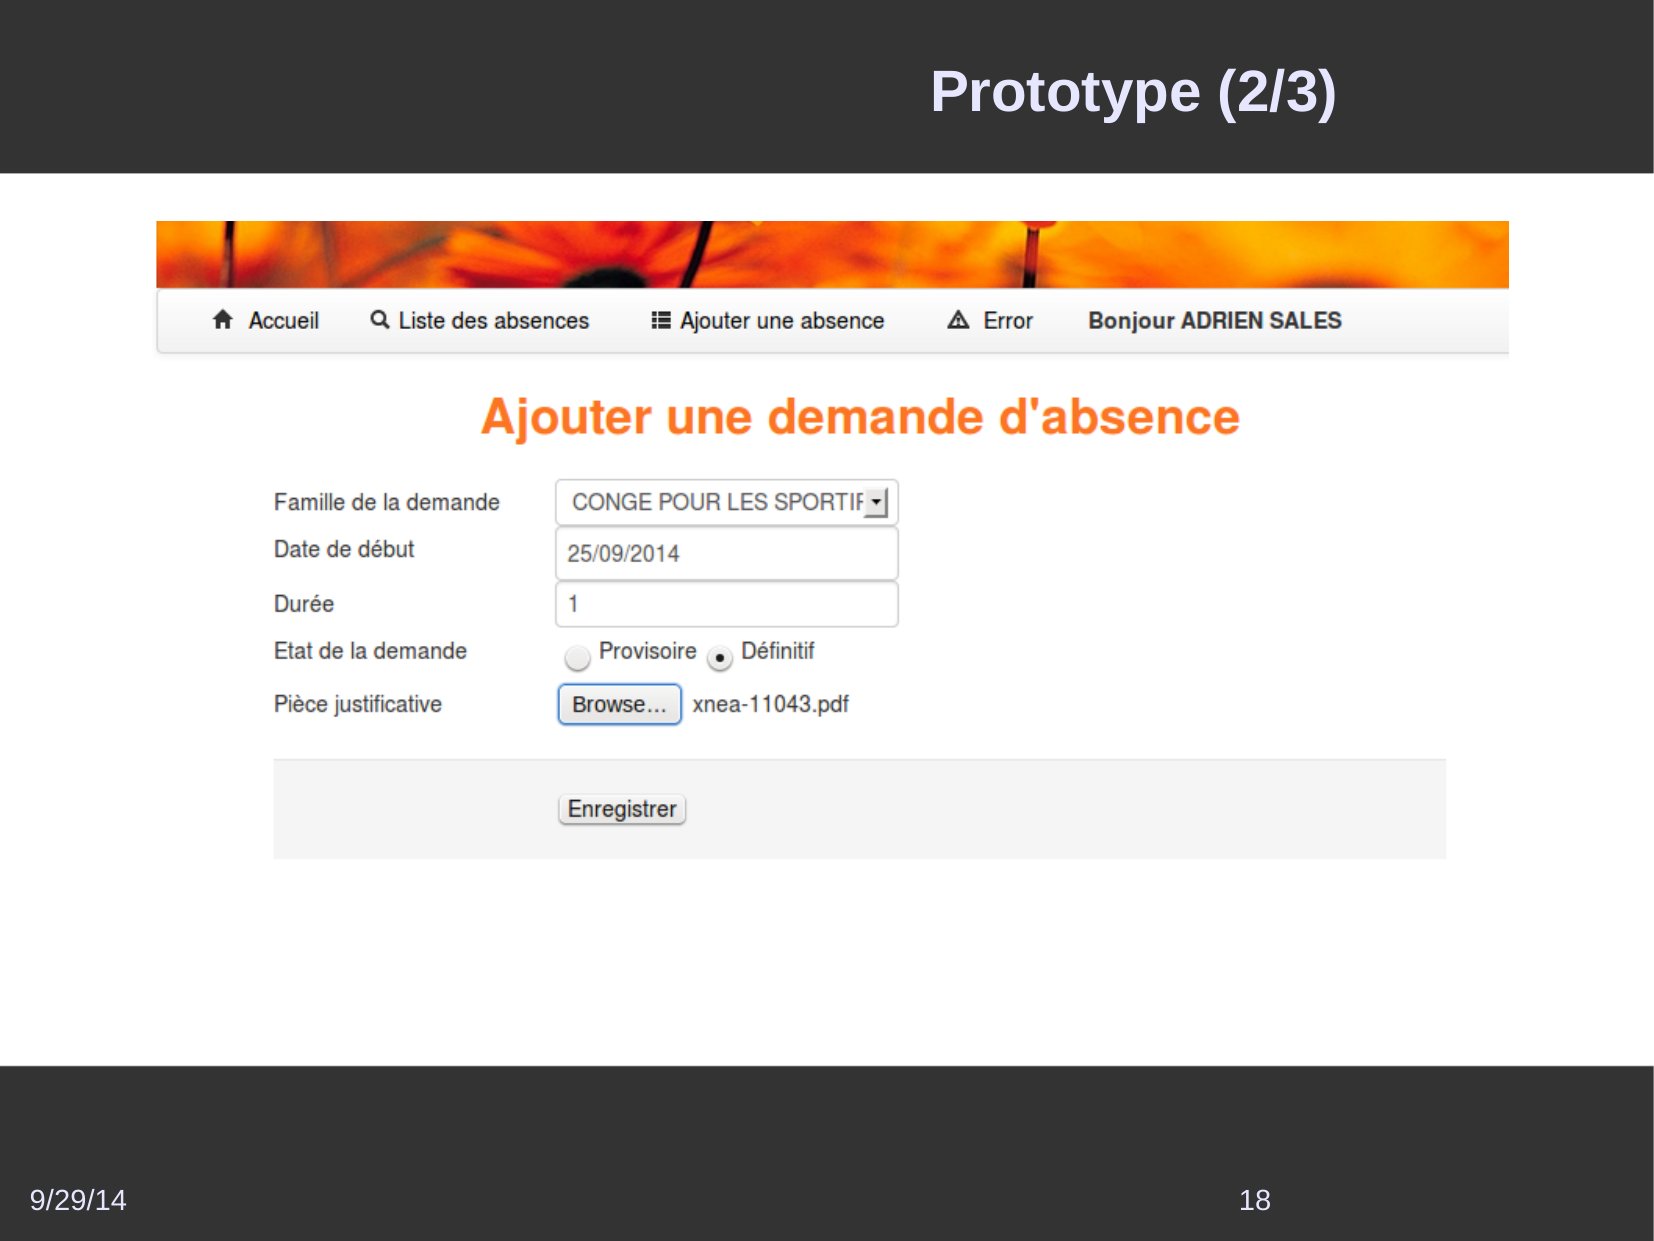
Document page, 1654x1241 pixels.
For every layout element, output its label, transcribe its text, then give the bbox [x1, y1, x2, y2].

title Prototype (2/3) [930, 53, 1630, 124]
text_box [1238, 1181, 1625, 1241]
text_box 9/29/14 [29, 1181, 566, 1241]
picture [0, 0, 1654, 1241]
